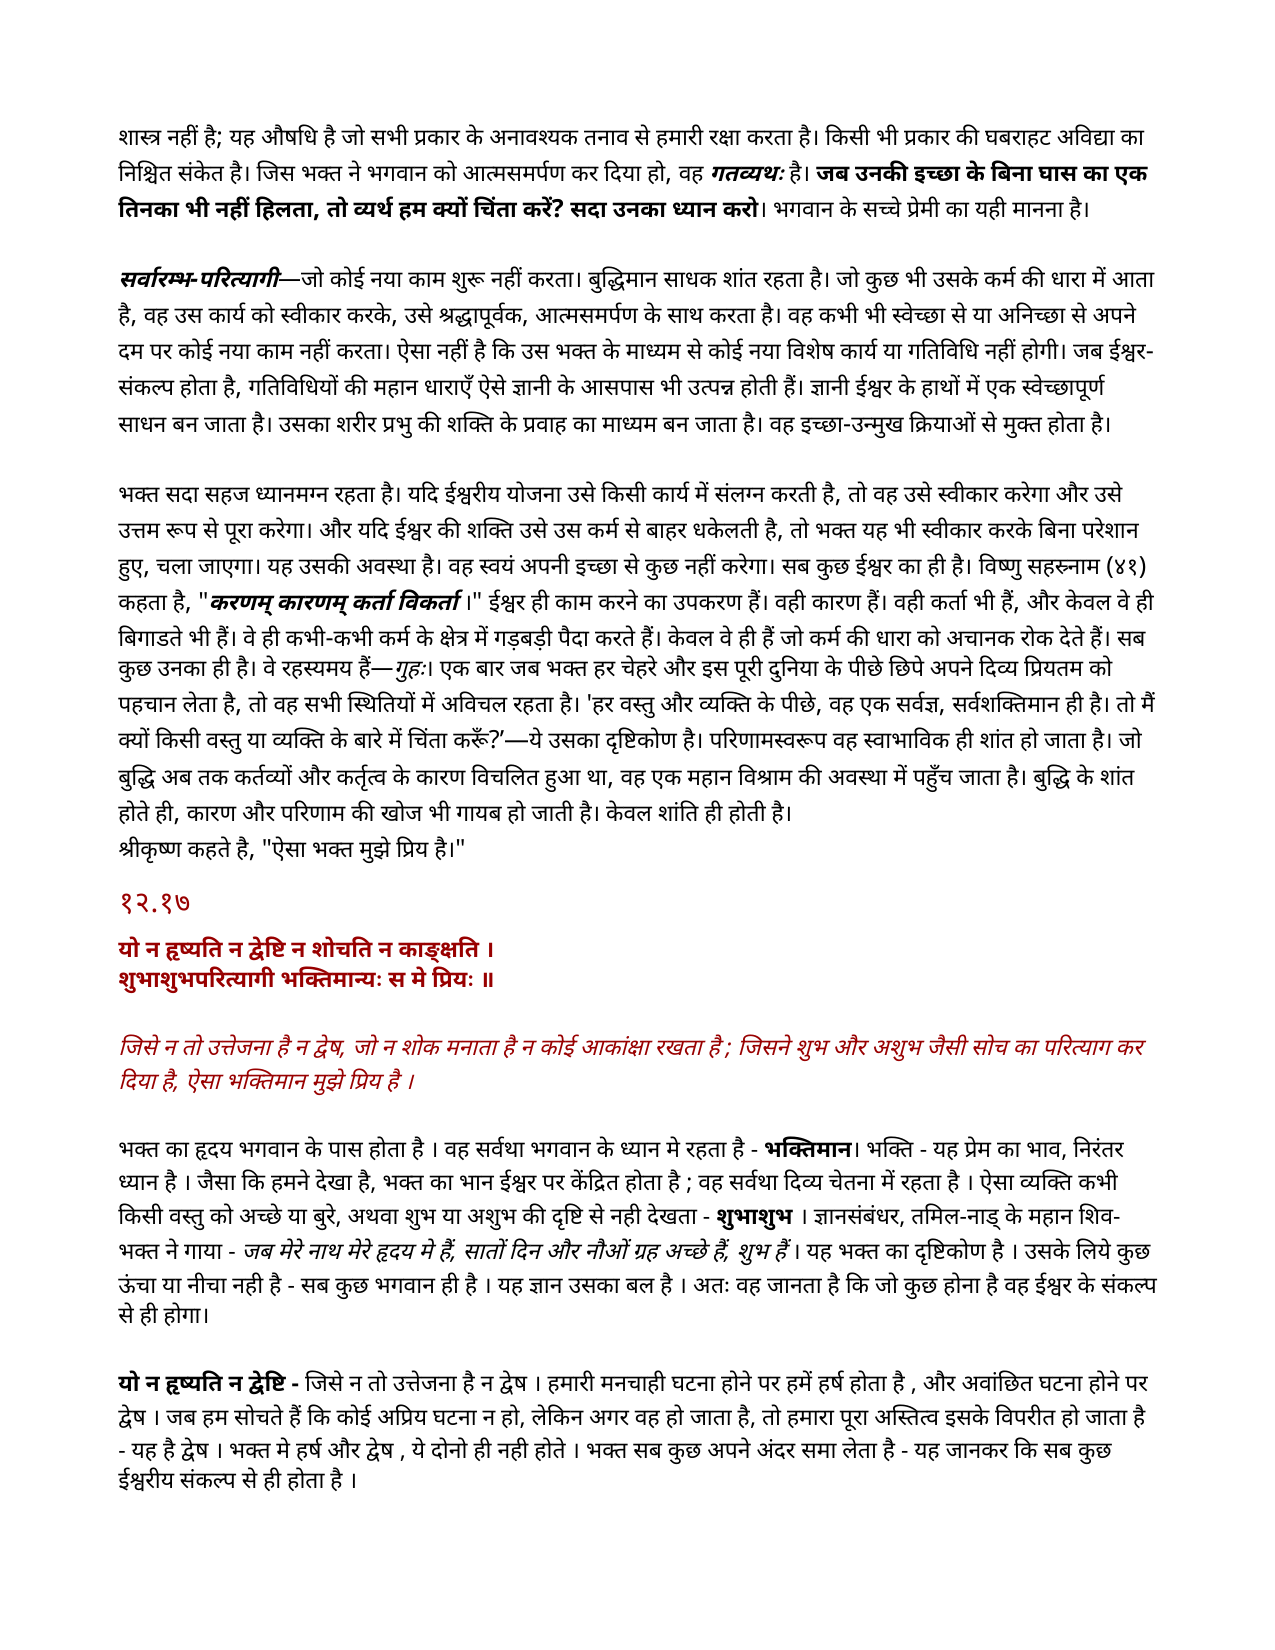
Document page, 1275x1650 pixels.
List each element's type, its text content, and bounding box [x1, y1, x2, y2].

text शास्त्र नहीं है; यह औषधि है जो सभी प्रकार के अनावश्यक तनाव से हमारी रक्षा करता है। किसी भी प्रकार की घबराहट अविद्या का निश्चित संकेत है। जिस भक्त ने भगवान को आत्मसमर्पण कर दिया हो, वह गतव्यथः है। जब उनकी इच्छा के बिना घास का एक तिनका भी नहीं हिलता, तो व्यर्थ हम क्यों चिंता करें? सदा उनका ध्यान करो। भगवान के सच्चे प्रेमी का यही मानना है। [118, 118, 1157, 227]
text शुभाशुभपरित्यागी भक्तिमान्यः स मे प्रियः ॥ [118, 967, 1157, 997]
text जिसे न तो उत्तेजना है न द्वेष, जो न शोक मनाता है न कोई आकांक्षा रखता है ; जिसने शुभ और अशुभ जैसी सोच का परित्याग कर दिया है, ऐसा भक्तिमान मुझे प्रिय है । [118, 1031, 1157, 1098]
text यो न हृष्यति न द्वेष्टि - जिसे न तो उत्तेजना है न द्वेष । हमारी मनचाही घटना होने पर हमें हर्ष होता है , और अवांछित घटना होने पर द्वेष । जब हम सोचते हैं कि कोई अप्रिय घटना न हो, लेकिन अगर वह हो जाता है, तो हमारा पूरा अस्तित्व इसके विपरीत हो जाता है - यह है द्वेष । भक्त मे हर्ष और द्वेष , ये दोनो ही नही होते । भक्त सब कुछ अपने अंदर समा लेता है - यह जानकर कि सब कुछ ईश्वरीय संकल्प से ही होता है । [118, 1367, 1157, 1498]
text सर्वारम्भ-परित्यागी—जो कोई नया काम शुरू नहीं करता। बुद्धिमान साधक शांत रहता है। जो कुछ भी उसके कर्म की धारा में आता है, वह उस कार्य को स्वीकार करके, उसे श्रद्धापूर्वक, आत्मसमर्पण के साथ करता है। वह कभी भी स्वेच्छा से या अनिच्छा से अपने दम पर कोई नया काम नहीं करता। ऐसा नहीं है कि उस भक्त के माध्यम से कोई नया विशेष कार्य या गतिविधि नहीं होगी। जब ईश्वर-संकल्प होता है, गतिविधियों की महान धाराएँ ऐसे ज्ञानी के आसपास भी उत्पन्न होती हैं। ज्ञानी ईश्वर के हाथों में एक स्वेच्छापूर्ण साधन बन जाता है। उसका शरीर प्रभु की शक्ति के प्रवाह का माध्यम बन जाता है। वह इच्छा-उन्मुख क्रियाओं से मुक्त होता है। [118, 261, 1157, 441]
text भक्त का हृदय भगवान के पास होता है । वह सर्वथा भगवान के ध्यान मे रहता है - भक्तिमान। भक्ति - यह प्रेम का भाव, निरंतर ध्यान है । जैसा कि हमने देखा है, भक्त का भान ईश्वर पर केंद्रित होता है ; वह सर्वथा दिव्य चेतना में रहता है । ऐसा व्यक्ति कभी किसी वस्तु को अच्छे या बुरे, अथवा शुभ या अशुभ की दृष्टि से नही देखता - शुभाशुभ । ज्ञानसंबंधर, तमिल-नाड् के महान शिव-भक्त ने गाया - जब मेरे नाथ मेरे हृदय मे हैं, सातों दिन और नौओं ग्रह अच्छे हैं, शुभ हैं । यह भक्त का दृष्टिकोण है । उसके लिये कुछ ऊंचा या नीचा नही है - सब कुछ भगवान ही है । यह ज्ञान उसका बल है । अतः वह जानता है कि जो कुछ होना है वह ईश्वर के संकल्प से ही होगा। [118, 1132, 1157, 1332]
text श्रीकृष्ण कहते है, "ऐसा भक्त मुझे प्रिय है।" [118, 831, 1157, 867]
text भक्त सदा सहज ध्यानमग्न रहता है। यदि ईश्वरीय योजना उसे किसी कार्य में संलग्न करती है, तो वह उसे स्वीकार करेगा और उसे उत्तम रूप से पूरा करेगा। और यदि ईश्वर की शक्ति उसे उस कर्म से बाहर धकेलती है, तो भक्त यह भी स्वीकार करके बिना परेशान हुए, चला जाएगा। यह उसकी अवस्था है। वह स्वयं अपनी इच्छा से कुछ नहीं करेगा। सब कुछ ईश्वर का ही है। विष्णु सहस्र्नाम (४१) कहता है, "करणम् कारणम् कर्ता विकर्ता ।" ईश्वर ही काम करने का उपकरण हैं। वही कारण हैं। वही कर्ता भी हैं, और केवल वे ही बिगाडते भी हैं। वे ही कभी-कभी कर्म के क्षेत्र में गड़बड़ी पैदा करते हैं। केवल वे ही हैं जो कर्म की धारा को अचानक रोक देते हैं। सब कुछ उनका ही है। वे रहस्यमय हैं—गुहः। एक बार जब भक्त हर चेहरे और इस पूरी दुनिया के पीछे छिपे अपने दिव्य प्रियतम को पहचान लेता है, तो वह सभी स्थितियों में अविचल रहता है। 'हर वस्तु और व्यक्ति के पीछे, वह एक सर्वज्ञ, सर्वशक्तिमान ही है। तो मैं क्यों किसी वस्तु या व्यक्ति के बारे में चिंता करूँ?’—ये उसका दृष्टिकोण है। परिणामस्वरूप वह स्वाभाविक ही शांत हो जाता है। जो बुद्धि अब तक कर्तव्यों और कर्तृत्व के कारण विचलित हुआ था, वह एक महान विश्राम की अवस्था में पहुँच जाता है। बुद्धि के शांत होते ही, कारण और परिणाम की खोज भी गायब हो जाती है। केवल शांति ही होती है। [118, 475, 1157, 831]
subtitle १२.१७ [118, 881, 1157, 924]
text यो न हृष्यति न द्वेष्टि न शोचति न काङ्क्षति । [118, 937, 1157, 967]
